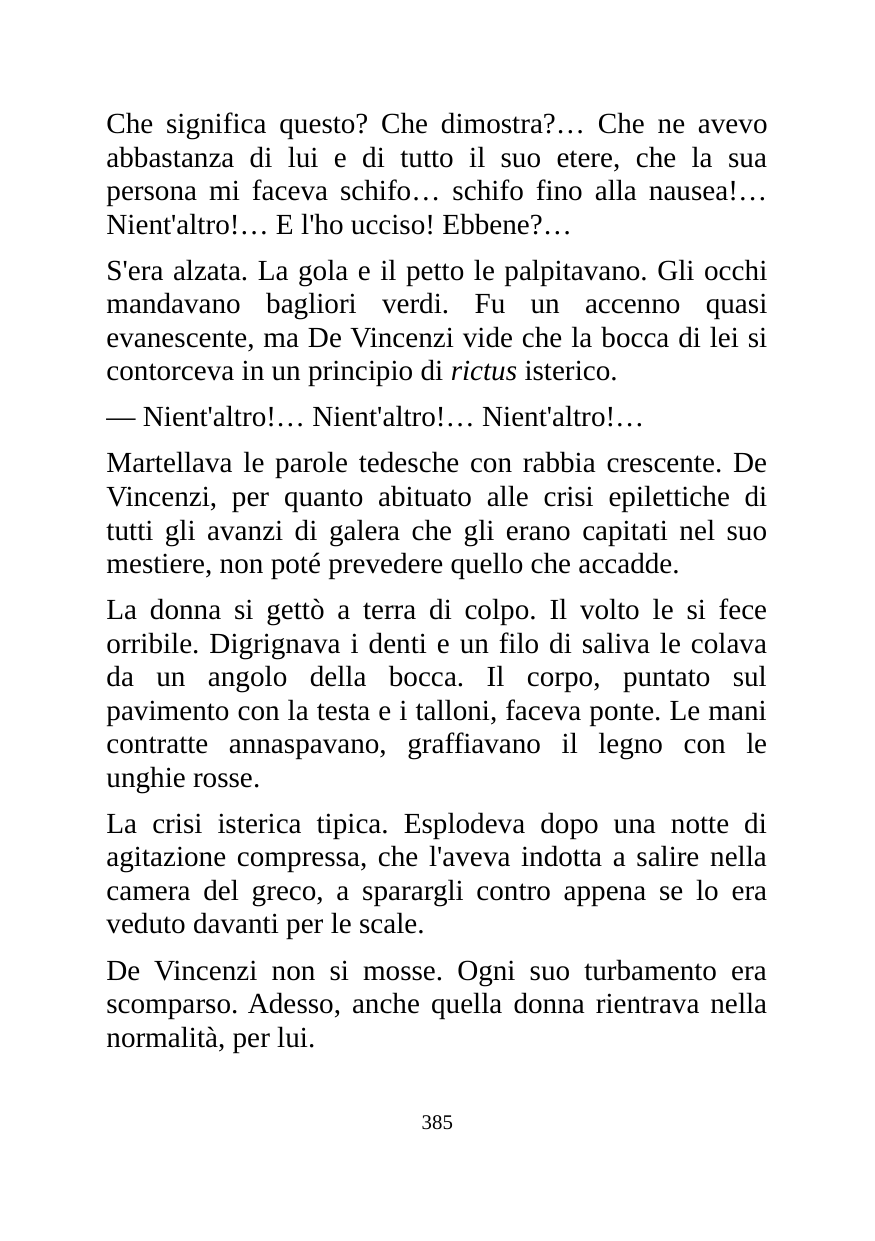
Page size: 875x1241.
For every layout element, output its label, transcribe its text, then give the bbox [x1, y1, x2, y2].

text La donna si gettò a terra di colpo. Il volto le si fece orribile. Digrignava i denti e un filo di saliva le colava da un angolo della bocca. Il corpo, puntato sul pavimento con la testa e i talloni, faceva ponte. Le mani contratte annaspavano, graffiavano il legno con le unghie rosse. [106, 592, 768, 793]
text De Vincenzi non si mosse. Ogni suo turbamento era scomparso. Adesso, anche quella donna rientrava nella normalità, per lui. [106, 953, 768, 1053]
text La crisi isterica tipica. Esplodeva dopo una notte di agitazione compressa, che l'aveva indotta a salire nella camera del greco, a sparargli contro appena se lo era veduto davanti per le scale. [106, 806, 768, 940]
text Martellava le parole tedesche con rabbia crescente. De Vincenzi, per quanto abituato alle crisi epilettiche di tutti gli avanzi di galera che gli erano capitati nel suo mestiere, non poté prevedere quello che accadde. [106, 446, 768, 580]
text — Nient'altro!… Nient'altro!… Nient'altro!… [106, 399, 768, 433]
text S'era alzata. La gola e il petto le palpitavano. Gli occhi mandavano bagliori verdi. Fu un accenno quasi evanescente, ma De Vincenzi vide che la bocca di lei si contorceva in un principio di rictus isterico. [106, 253, 768, 387]
text Che significa questo? Che dimostra?… Che ne avevo abbastanza di lui e di tutto il suo etere, che la sua persona mi faceva schifo… schifo fino alla nausea!… Nient'altro!… E l'ho ucciso! Ebbene?… [106, 106, 768, 240]
